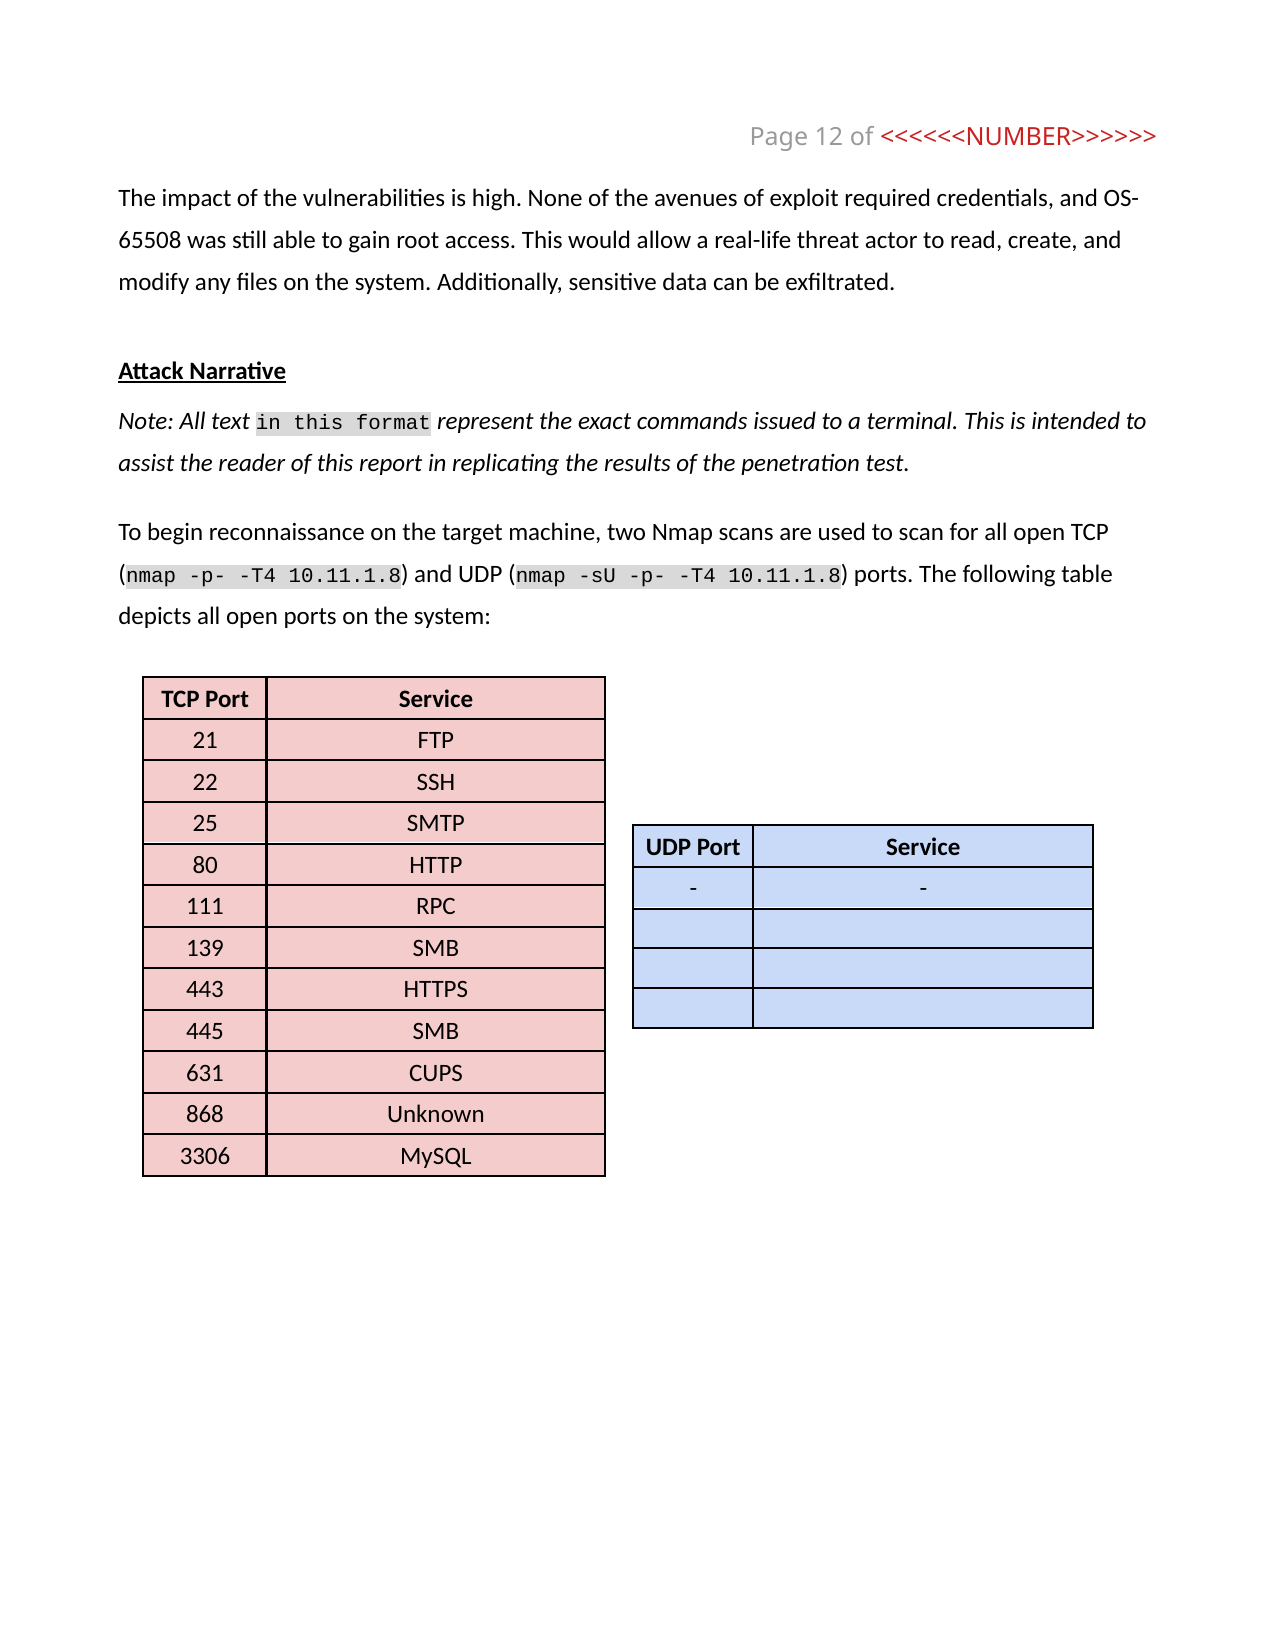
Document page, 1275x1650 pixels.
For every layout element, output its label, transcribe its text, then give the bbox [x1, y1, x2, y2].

table_cell 80 [144, 845, 265, 884]
table_cell SMTP [268, 803, 604, 842]
table_header Service [268, 678, 604, 718]
text Note: All text in this format represent the exact commands issued to a terminal. This is intended to assist the reader of this report in replicating the results of the penetration test. [118, 405, 1157, 478]
table_cell HTTP [268, 845, 604, 884]
text To begin reconnaissance on the target machine, two Nmap scans are used to scan for all open TCP (nmap -p- -T4 10.11.1.8) and UDP (nmap -sU -p- -T4 10.11.1.8) ports. The following table depicts all open ports on the system: [118, 489, 1157, 631]
table_header [119, 645, 629, 1180]
table_cell 443 [144, 969, 265, 1009]
table_header Service [754, 826, 1092, 866]
table_cell FTP [268, 720, 604, 759]
table_cell 111 [144, 886, 265, 926]
table_cell Unknown [268, 1094, 604, 1133]
table_cell - [754, 868, 1092, 907]
table_header TCP Port [144, 678, 265, 718]
table_cell CUPS [268, 1052, 604, 1092]
table_cell - [634, 868, 752, 907]
table_cell [634, 910, 752, 947]
table_cell RPC [268, 886, 604, 926]
table_cell 445 [144, 1011, 265, 1050]
table_header UDP Port [634, 826, 752, 866]
table_cell [634, 949, 752, 987]
table_cell MySQL [268, 1135, 604, 1175]
table_cell 22 [144, 761, 265, 801]
table_cell SMB [268, 928, 604, 967]
table_cell SSH [268, 761, 604, 801]
text Attack Narrative [118, 356, 1157, 386]
table_cell 21 [144, 720, 265, 759]
table_cell [634, 989, 752, 1027]
text The impact of the vulnerabilities is high. None of the avenues of exploit required credentials, and OS-65508 was still able to gain root access. This would allow a real-life threat actor to read, create, and modify any files on the system. Additionally, sensitive data can be exfiltrated. [118, 182, 1157, 296]
table_cell 25 [144, 803, 265, 842]
table_cell 631 [144, 1052, 265, 1092]
table_cell [754, 949, 1092, 987]
table_cell 139 [144, 928, 265, 967]
table_cell 868 [144, 1094, 265, 1133]
table_cell 3306 [144, 1135, 265, 1175]
table_cell [754, 910, 1092, 947]
table_cell [754, 989, 1092, 1027]
table_header [631, 645, 1116, 1180]
table_cell SMB [268, 1011, 604, 1050]
table_cell HTTPS [268, 969, 604, 1009]
